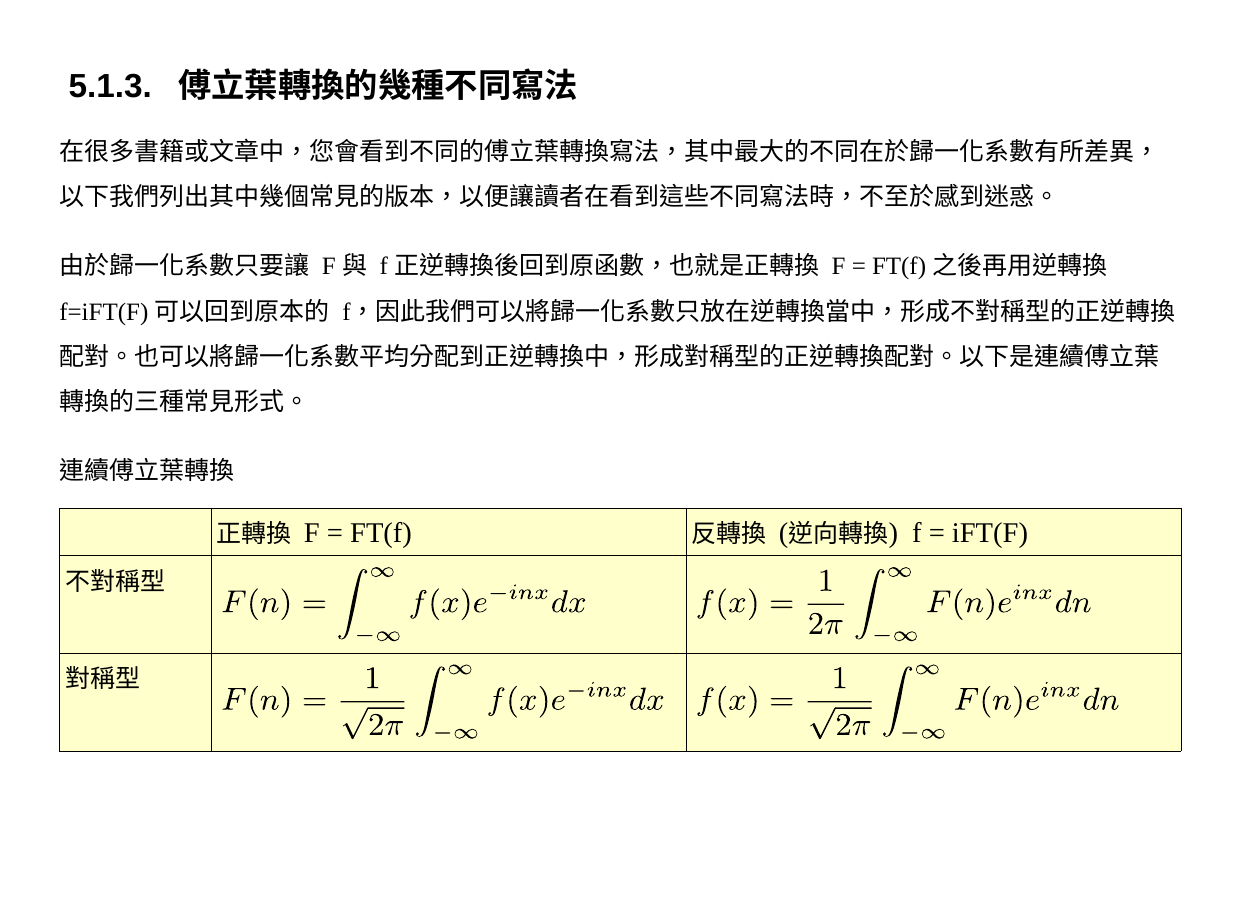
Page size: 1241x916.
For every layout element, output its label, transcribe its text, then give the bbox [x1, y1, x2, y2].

text 在很多書籍或文章中，您會看到不同的傅立葉轉換寫法，其中最大的不同在於歸一化系數有所差異，以下我們列出其中幾個常見的版本，以便讓讀者在看到這些不同寫法時，不至於感到迷惑。 [59, 132, 1181, 213]
table_cell 不對稱型 [60, 556, 211, 653]
table_cell [212, 654, 686, 751]
subtitle 傅立葉轉換的幾種不同寫法 [59, 59, 1181, 107]
table_header 反轉換 (逆向轉換) f = iFT(F) [687, 509, 1181, 555]
text 連續傅立葉轉換 [59, 451, 1181, 487]
table_header 正轉換 F = FT(f) [212, 509, 686, 555]
table_header [60, 509, 211, 555]
table_cell [687, 654, 1181, 751]
table_cell [212, 556, 686, 653]
table_cell 對稱型 [60, 654, 211, 751]
text 由於歸一化系數只要讓 F 與 f 正逆轉換後回到原函數，也就是正轉換 F = FT(f) 之後再用逆轉換 f=iFT(F) 可以回到原本的 f，因此我們可以將歸一化系數只放在逆轉換當中，形成不對稱型的正逆轉換配對。也可以將歸一化系數平均分配到正逆轉換中，形成對稱型的正逆轉換配對。以下是連續傅立葉轉換的三種常見形式。 [59, 246, 1181, 418]
table_cell [687, 556, 1181, 653]
